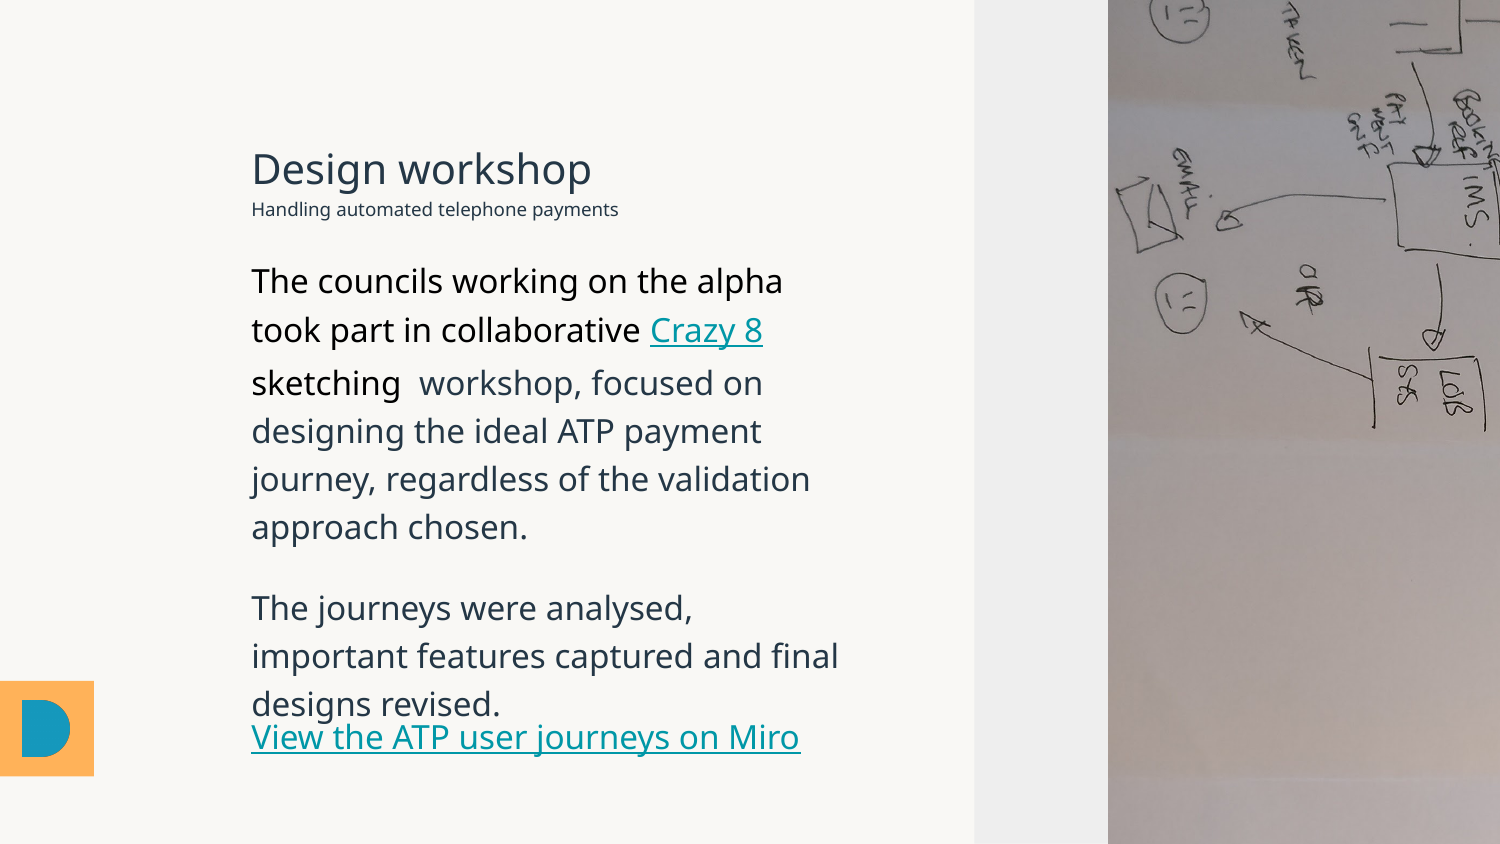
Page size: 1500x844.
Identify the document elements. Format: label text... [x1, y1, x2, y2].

list View the ATP user journeys on Miro [236, 691, 919, 777]
picture [22, 700, 70, 757]
picture [974, 0, 1500, 844]
title Design workshop Handling automated telephone payments [236, 118, 1329, 237]
list The councils working on the alpha took part in collaborative Crazy 8 sketching workshop, focused on designing the ideal ATP payment journey, regardless of the validation approach chosen. The journeys were analysed, important features captured and final designs revised. [236, 237, 872, 681]
